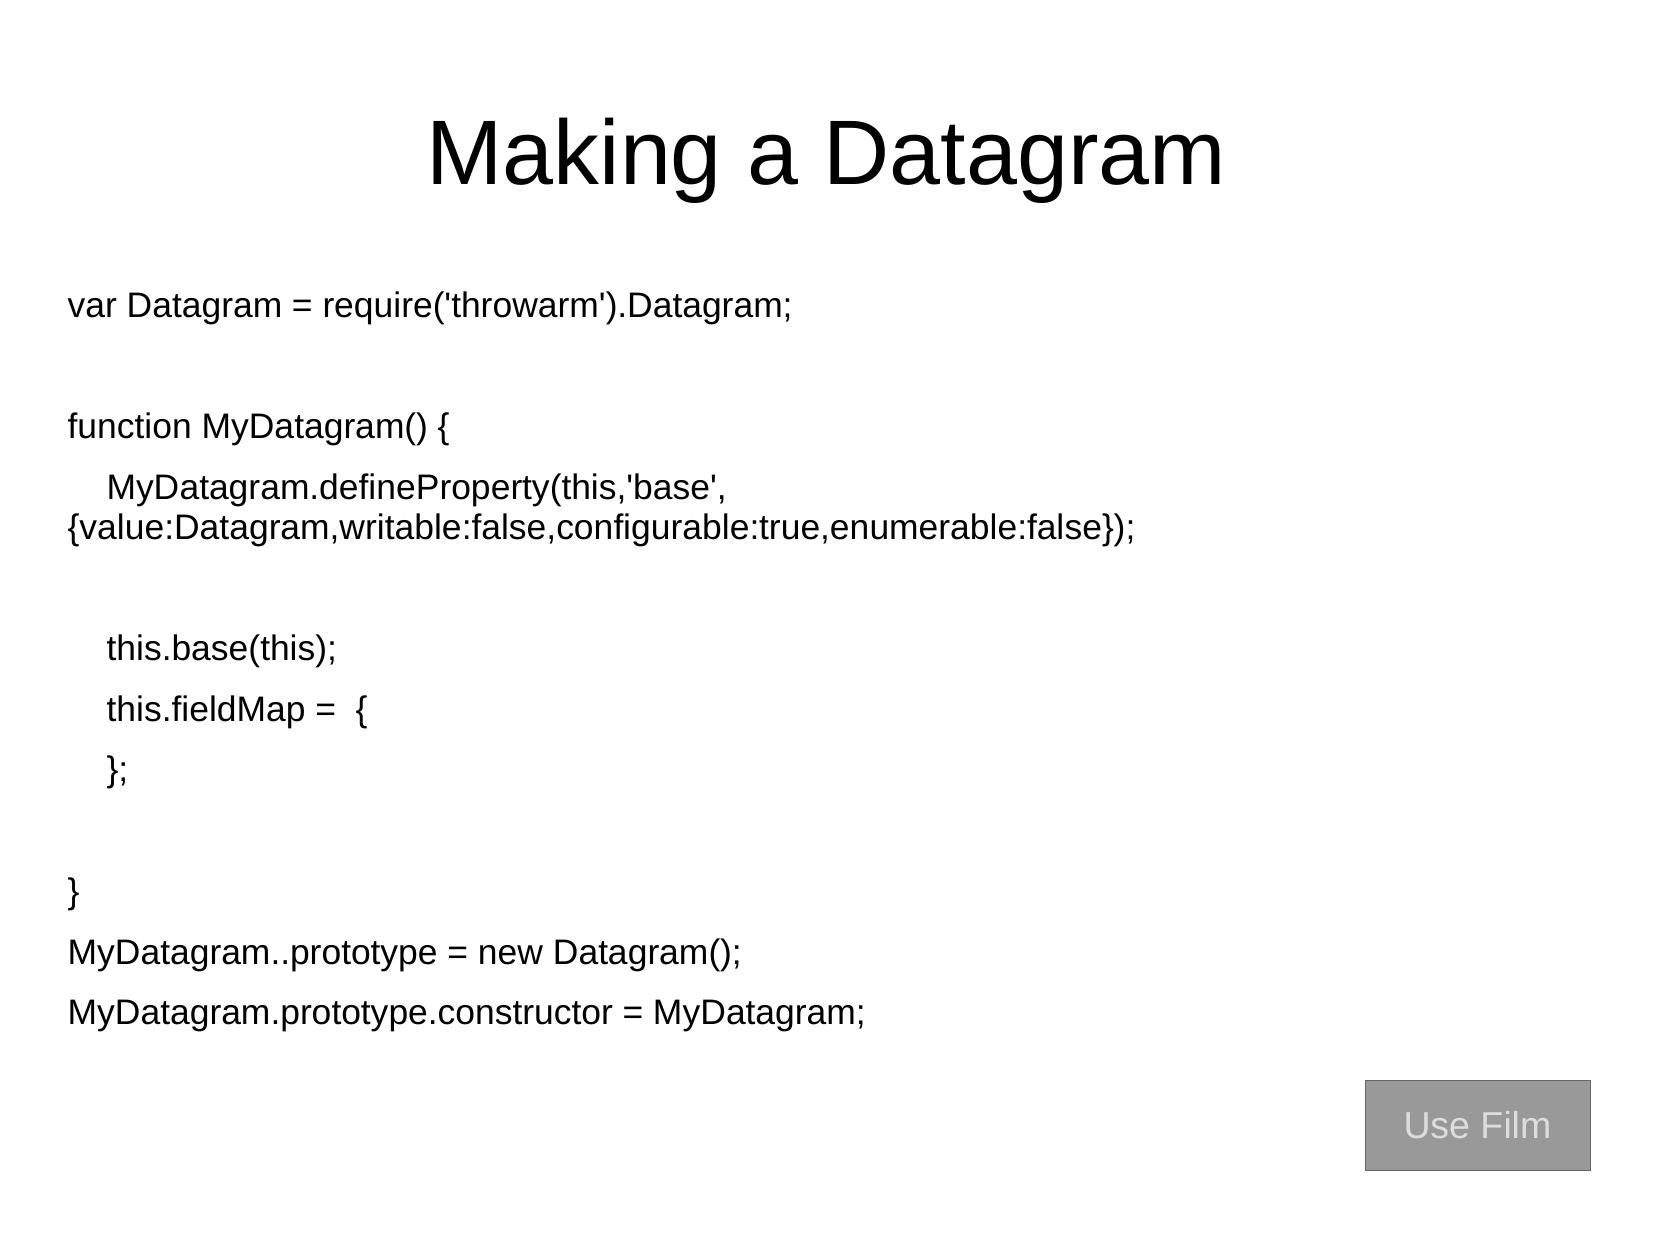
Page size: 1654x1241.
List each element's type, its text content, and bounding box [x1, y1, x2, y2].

text_box Use Film [1365, 1080, 1591, 1171]
title Making a Datagram [82, 49, 1571, 257]
list var Datagram = require('throwarm').Datagram; function MyDatagram() { MyDatagram.defineProperty(this,'base',{value:Datagram,writable:false,configurable:true,enumerable:false}); this.base(this); this.fieldMap = { }; } MyDatagram..prototype = new Datagram(); MyDatagram.prototype.constructor = MyDatagram; [67, 285, 1621, 1036]
